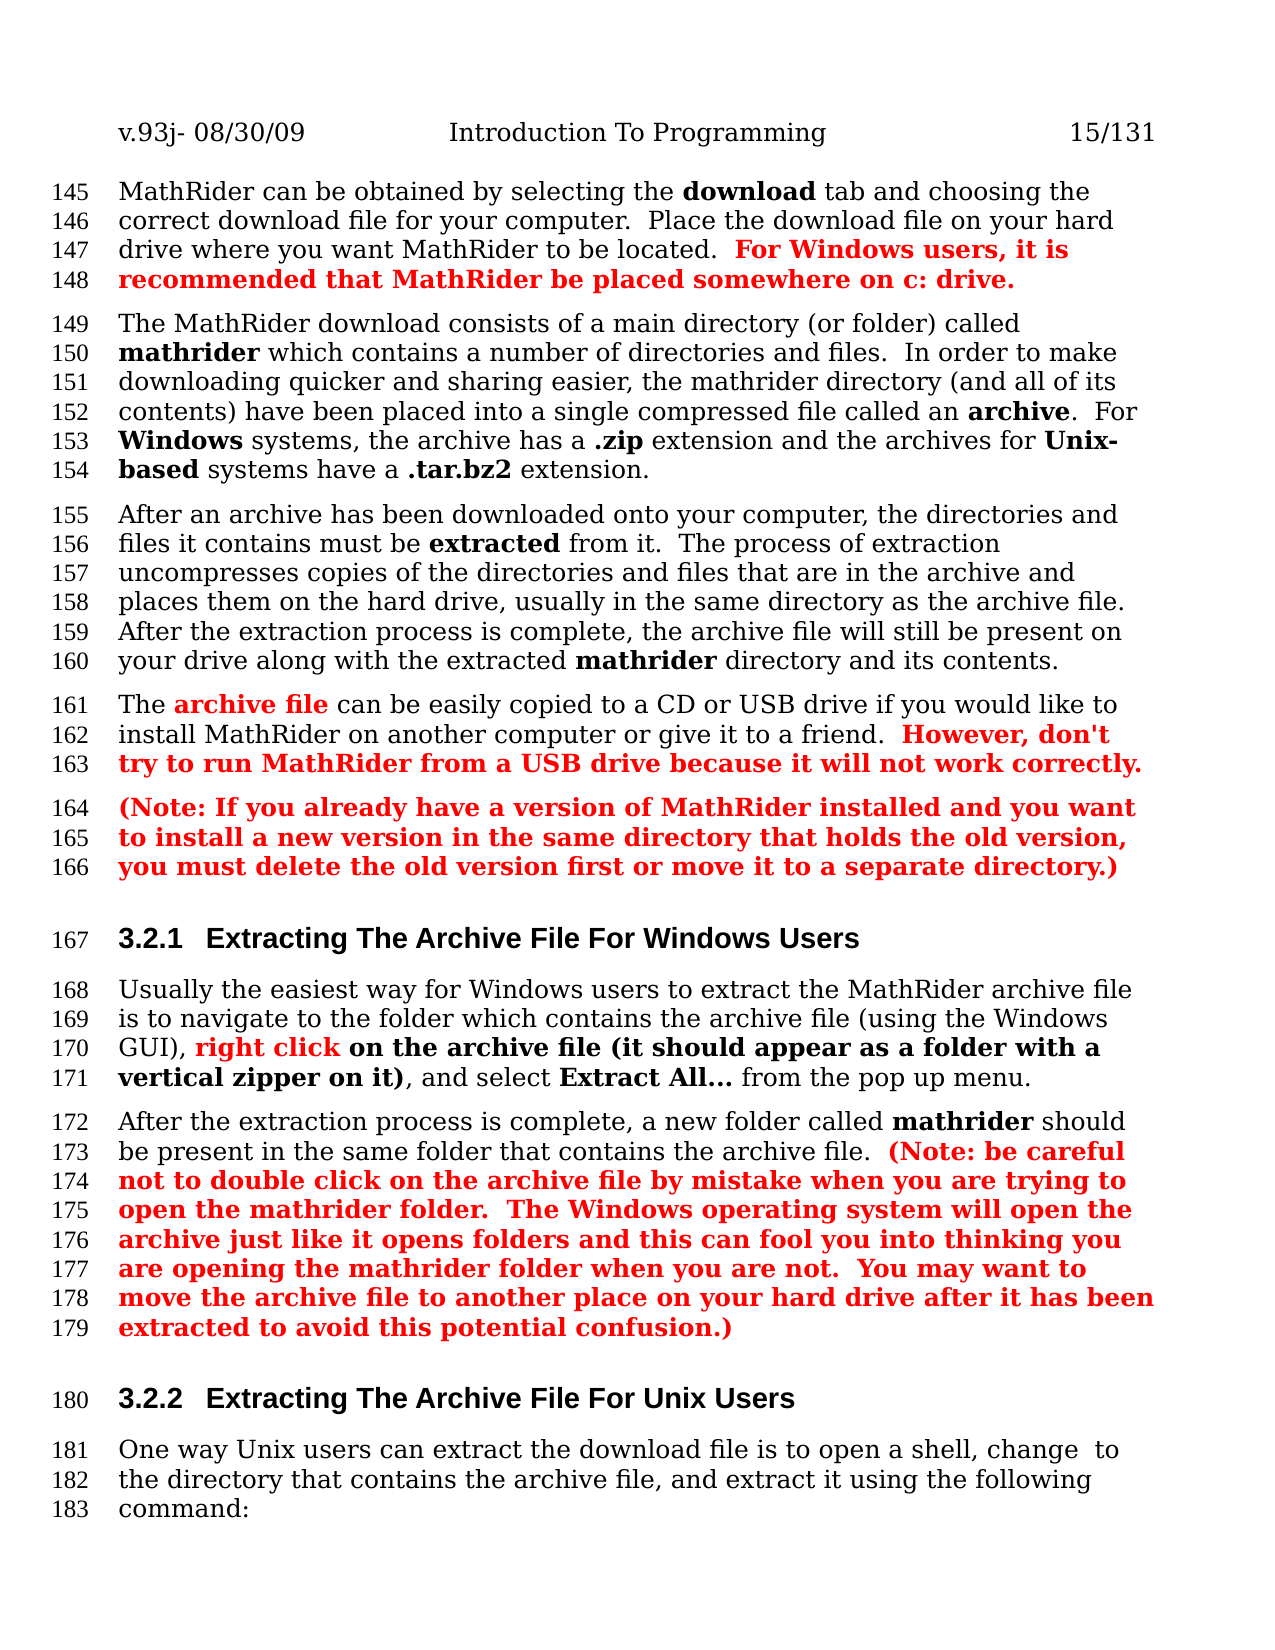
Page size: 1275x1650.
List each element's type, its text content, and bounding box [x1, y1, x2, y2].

subtitle Extracting The Archive File For Unix Users [118, 1381, 1157, 1415]
text MathRider can be obtained by selecting the download tab and choosing the correct download file for your computer. Place the download file on your hard drive where you want MathRider to be located. For Windows users, it is recommended that MathRider be placed somewhere on c: drive. [118, 177, 1157, 294]
text The archive file can be easily copied to a CD or USB drive if you would like to install MathRider on another computer or give it to a friend. However, don't try to run MathRider from a USB drive because it will not work correctly. [118, 690, 1157, 778]
text After the extraction process is complete, a new folder called mathrider should be present in the same folder that contains the archive file. (Note: be careful not to double click on the archive file by mistake when you are trying to open the mathrider folder. The Windows operating system will open the archive just like it opens folders and this can fool you into thinking you are opening the mathrider folder when you are not. You may want to move the archive file to another place on your hard drive after it has been extracted to avoid this potential confusion.) [118, 1107, 1157, 1342]
text Usually the easiest way for Windows users to extract the MathRider archive file is to navigate to the folder which contains the archive file (using the Windows GUI), right click on the archive file (it should appear as a folder with a vertical zipper on it), and select Extract All... from the pop up menu. [118, 975, 1157, 1092]
text (Note: If you already have a version of MathRider installed and you want to install a new version in the same directory that holds the old version, you must delete the old version first or move it to a separate directory.) [118, 793, 1157, 882]
text The MathRider download consists of a main directory (or folder) called mathrider which contains a number of directories and files. In order to make downloading quicker and sharing easier, the mathrider directory (and all of its contents) have been placed into a single compressed file called an archive. For Windows systems, the archive has a .zip extension and the archives for Unix-based systems have a .tar.bz2 extension. [118, 309, 1157, 485]
text After an archive has been downloaded onto your computer, the directories and files it contains must be extracted from it. The process of extraction uncompresses copies of the directories and files that are in the archive and places them on the hard drive, usually in the same directory as the archive file. After the extraction process is complete, the archive file will still be present on your drive along with the extracted mathrider directory and its contents. [118, 500, 1157, 675]
subtitle Extracting The Archive File For Windows Users [118, 921, 1157, 954]
text One way Unix users can extract the download file is to open a shell, change to the directory that contains the archive file, and extract it using the following command: [118, 1436, 1157, 1523]
